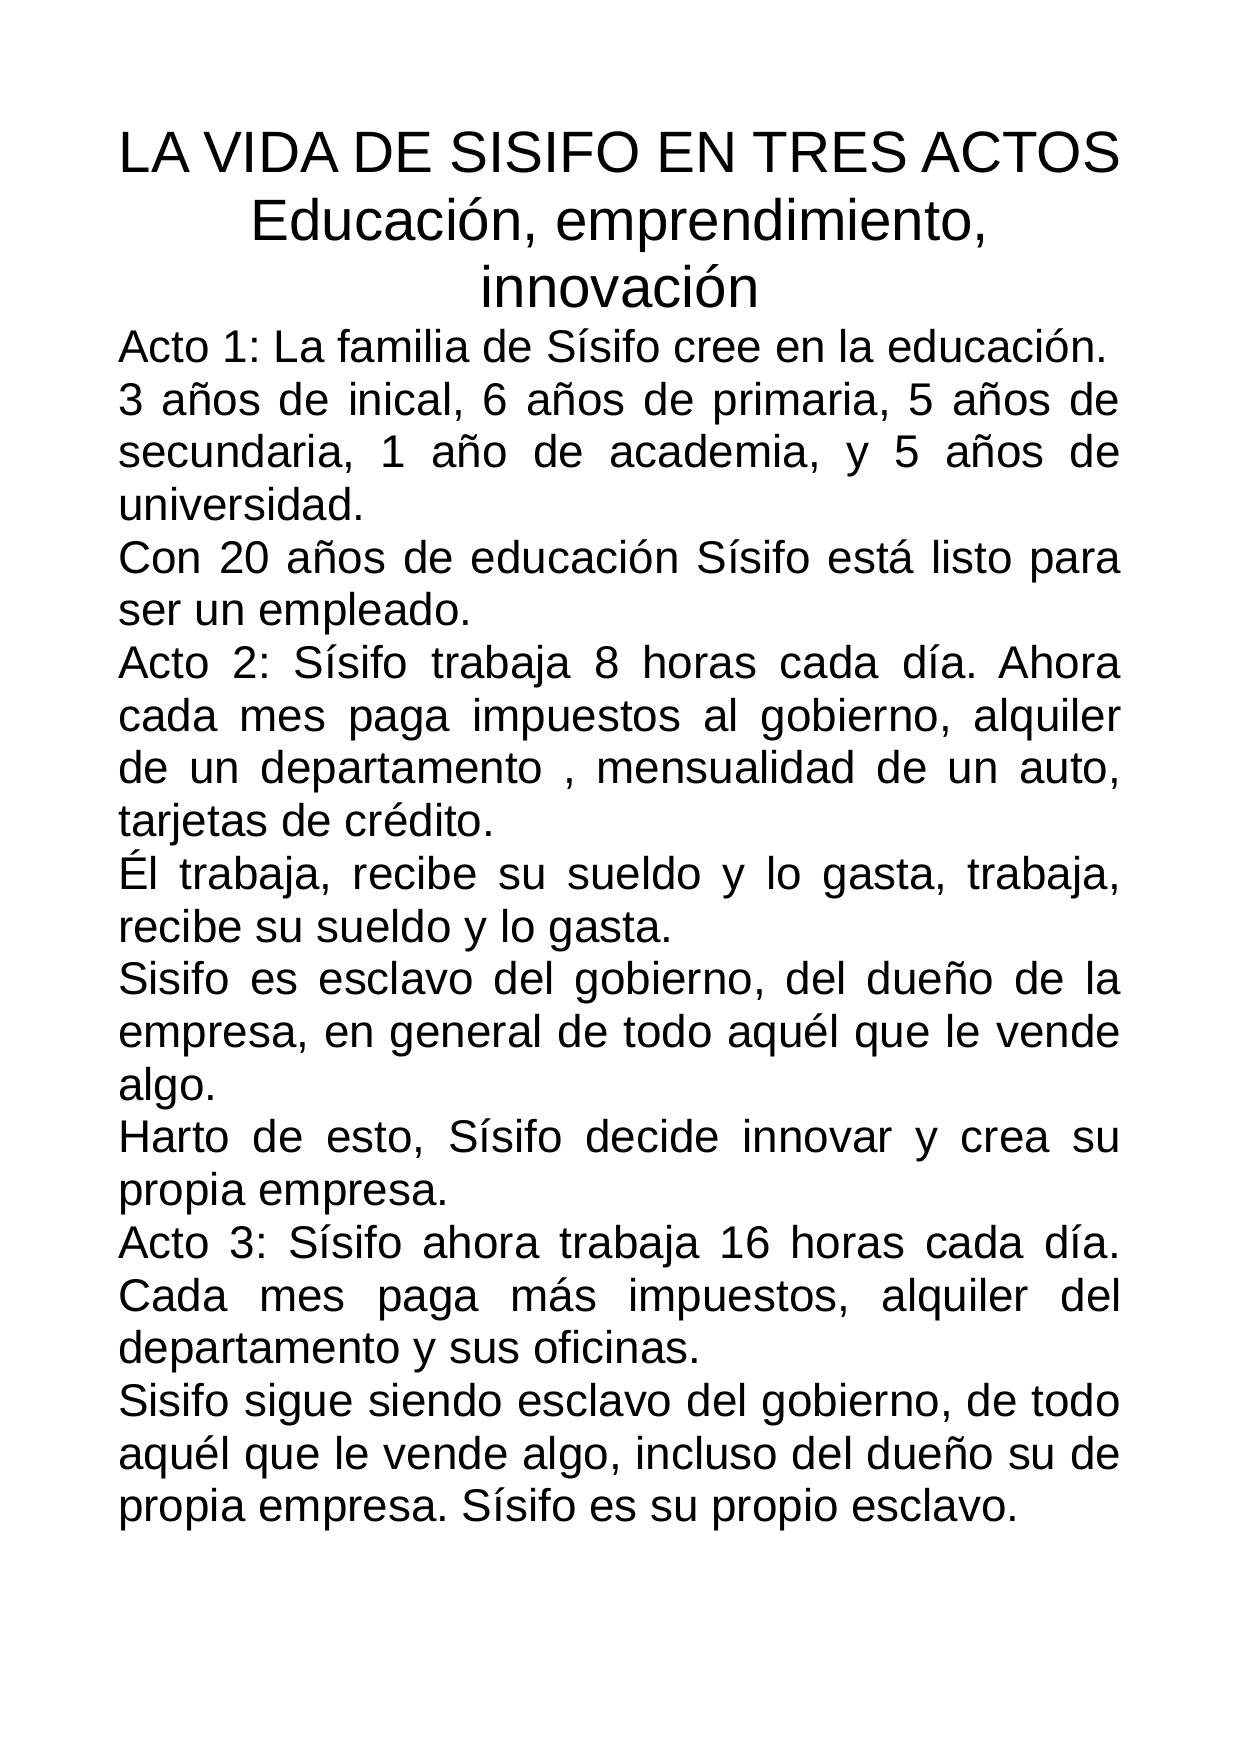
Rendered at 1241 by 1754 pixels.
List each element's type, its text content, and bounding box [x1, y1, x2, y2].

text Acto 2: Sísifo trabaja 8 horas cada día. Ahora cada mes paga impuestos al gobierno, alquiler de un departamento , mensualidad de un auto, tarjetas de crédito. [118, 636, 1122, 846]
text Él trabaja, recibe su sueldo y lo gasta, trabaja, recibe su sueldo y lo gasta. [118, 846, 1122, 952]
text Con 20 años de educación Sísifo está listo para ser un empleado. [118, 530, 1122, 636]
text Acto 3: Sísifo ahora trabaja 16 horas cada día. Cada mes paga más impuestos, alquiler del departamento y sus oficinas. [118, 1215, 1122, 1373]
text Acto 1: La familia de Sísifo cree en la educación. [118, 319, 1122, 372]
text Educación, emprendimiento, innovación [118, 185, 1122, 319]
text 3 años de inical, 6 años de primaria, 5 años de secundaria, 1 año de academia, y 5 años de universidad. [118, 372, 1122, 530]
text LA VIDA DE SISIFO EN TRES ACTOS [118, 118, 1122, 185]
text Sisifo sigue siendo esclavo del gobierno, de todo aquél que le vende algo, incluso del dueño su de propia empresa. Sísifo es su propio esclavo. [118, 1373, 1122, 1532]
text Sisifo es esclavo del gobierno, del dueño de la empresa, en general de todo aquél que le vende algo. [118, 952, 1122, 1110]
text Harto de esto, Sísifo decide innovar y crea su propia empresa. [118, 1110, 1122, 1215]
